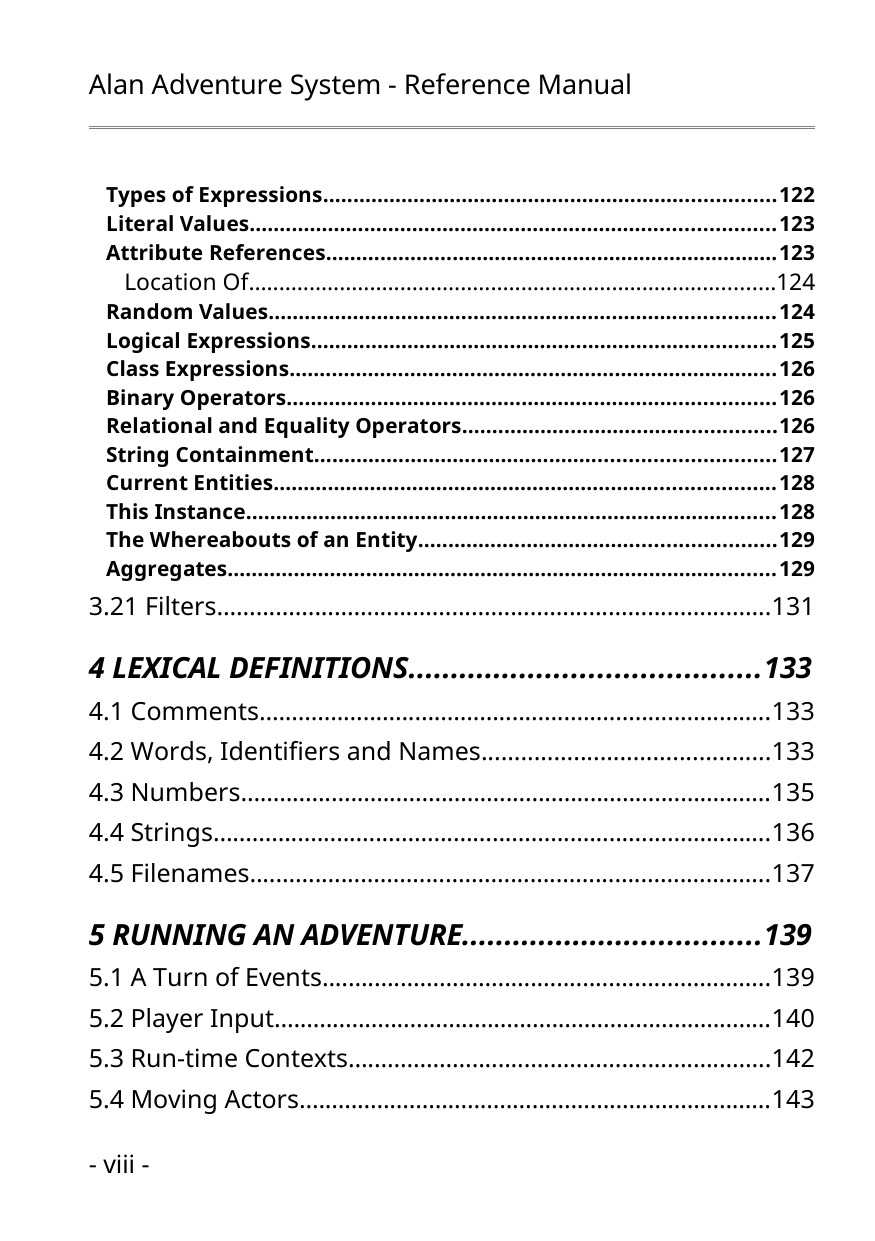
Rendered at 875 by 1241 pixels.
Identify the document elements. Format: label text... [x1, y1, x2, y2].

text 4.5 Filenames 137 [88, 856, 815, 889]
text Relational and Equality Operators 126 [100, 411, 815, 440]
text This Instance 128 [100, 497, 815, 525]
text Logical Expressions 125 [100, 326, 815, 354]
text 5.3 Run-time Contexts 142 [88, 1041, 815, 1075]
text 4.4 Strings 136 [88, 815, 815, 849]
text Aggregates 129 [100, 554, 815, 582]
text 4.1 Comments 133 [88, 694, 815, 728]
text The Whereabouts of an Entity 129 [100, 525, 815, 554]
text 4 Lexical Definitions 133 [88, 648, 815, 687]
text 5.1 A Turn of Events 139 [88, 960, 815, 994]
text 4.3 Numbers 135 [88, 775, 815, 809]
text 4.2 Words, Identifiers and Names 133 [88, 734, 815, 768]
text String Containment 127 [100, 440, 815, 468]
text Literal Values 123 [100, 209, 815, 237]
text 5.4 Moving Actors 143 [88, 1082, 815, 1116]
text 5.2 Player Input 140 [88, 1001, 815, 1035]
text Class Expressions 126 [100, 354, 815, 383]
text 3.21 Filters 131 [88, 589, 815, 623]
text Current Entities 128 [100, 468, 815, 497]
text 5 Running An Adventure 139 [88, 914, 815, 954]
text Binary Operators 126 [100, 383, 815, 411]
text Types of Expressions 122 [100, 180, 815, 209]
text Location Of 124 [118, 266, 815, 297]
text Attribute References 123 [100, 237, 815, 266]
text Random Values 124 [100, 297, 815, 326]
